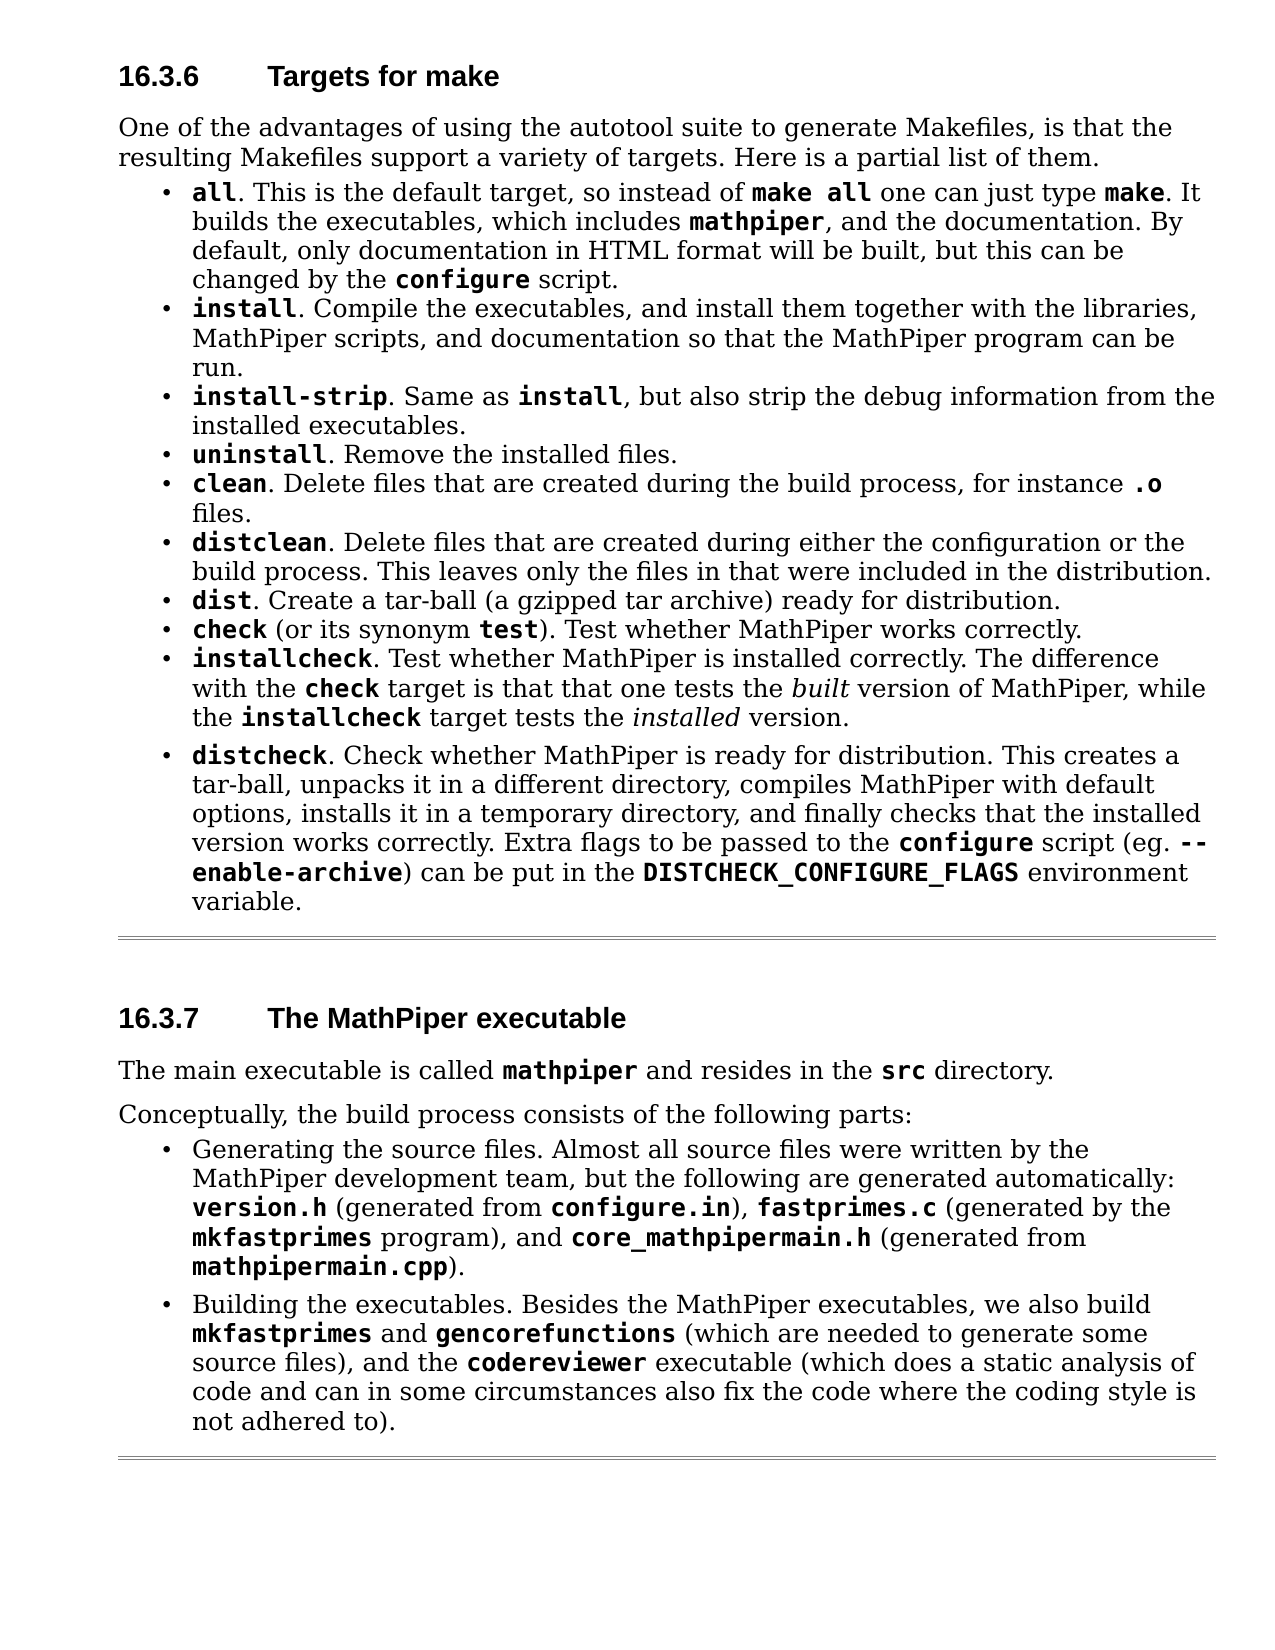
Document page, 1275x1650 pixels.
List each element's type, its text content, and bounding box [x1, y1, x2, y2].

list install-strip. Same as install, but also strip the debug information from the installed executables. [162, 382, 1216, 440]
list installcheck. Test whether MathPiper is installed correctly. The difference with the check target is that that one tests the built version of MathPiper, while the installcheck target tests the installed version. [162, 644, 1216, 732]
text One of the advantages of using the autotool suite to generate Makefiles, is that the resulting Makefiles support a variety of targets. Here is a partial list of them. [118, 113, 1216, 172]
subtitle Targets for make [118, 59, 1216, 93]
list distclean. Delete files that are created during either the configuration or the build process. This leaves only the files in that were included in the distribution. [162, 528, 1216, 586]
list clean. Delete files that are created during the build process, for instance .o files. [162, 469, 1216, 528]
text Conceptually, the build process consists of the following parts: [118, 1100, 1216, 1129]
text The main executable is called mathpiper and resides in the src directory. [118, 1056, 1216, 1085]
list uninstall. Remove the installed files. [162, 440, 1216, 469]
list Building the executables. Besides the MathPiper executables, we also build mkfastprimes and gencorefunctions (which are needed to generate some source files), and the codereviewer executable (which does a static analysis of code and can in some circumstances also fix the code where the coding style is not adhered to). [162, 1290, 1216, 1436]
list Generating the source files. Almost all source files were written by the MathPiper development team, but the following are generated automatically: version.h (generated from configure.in), fastprimes.c (generated by the mkfastprimes program), and core_mathpipermain.h (generated from mathpipermain.cpp). [162, 1135, 1216, 1281]
subtitle The MathPiper executable [118, 1001, 1216, 1035]
list dist. Create a tar-ball (a gzipped tar archive) ready for distribution. [162, 586, 1216, 615]
list distcheck. Check whether MathPiper is ready for distribution. This creates a tar-ball, unpacks it in a different directory, compiles MathPiper with default options, installs it in a temporary directory, and finally checks that the installed version works correctly. Extra flags to be passed to the configure script (eg. --enable-archive) can be put in the DISTCHECK_CONFIGURE_FLAGS environment variable. [162, 741, 1216, 916]
list all. This is the default target, so instead of make all one can just type make. It builds the executables, which includes mathpiper, and the documentation. By default, only documentation in HTML format will be built, but this can be changed by the configure script. [162, 178, 1216, 294]
list check (or its synonym test). Test whether MathPiper works correctly. [162, 615, 1216, 644]
list install. Compile the executables, and install them together with the libraries, MathPiper scripts, and documentation so that the MathPiper program can be run. [162, 294, 1216, 382]
